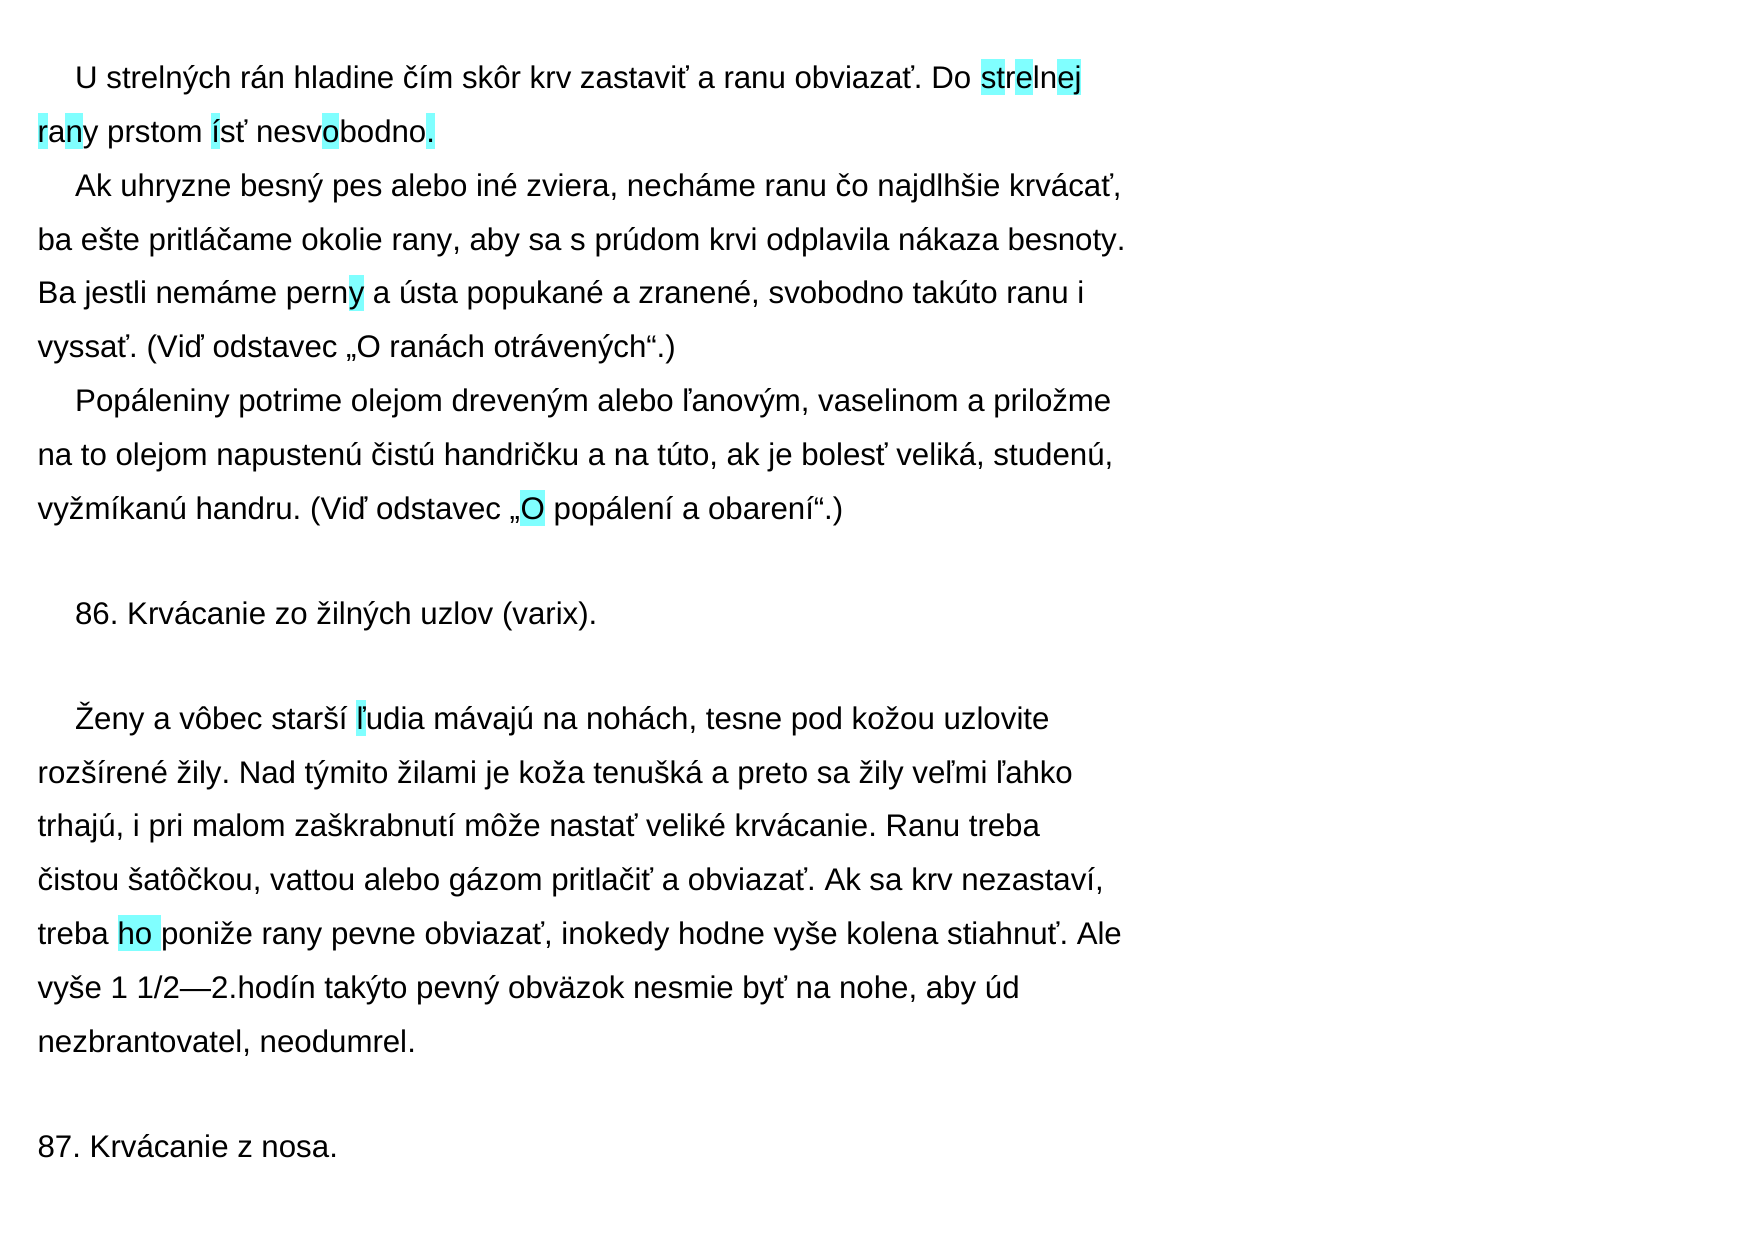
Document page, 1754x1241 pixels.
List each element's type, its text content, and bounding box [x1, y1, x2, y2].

text Popáleniny potrime olejom dreveným alebo ľanovým, vaselinom a priložme na to olejom na­pustenú čistú handričku a na túto, ak je bolesť veliká, studenú, vyžmíkanú handru. (Viď odstavec „O popálení a obarení“.) [37, 382, 1130, 526]
text 87. Krvácanie z nosa. [37, 1128, 1130, 1164]
text Ak uhryzne besný pes alebo iné zviera, ne­cháme ranu čo najdlhšie krvácať, ba ešte pritláčame okolie rany, aby sa s prúdom krvi odplavila nákaza besnoty. Ba jestli nemáme perny a ústa popukané a zranené, svobodno takúto ranu i vyssať. (Viď odstavec „O ranách otrávených“.) [37, 167, 1130, 364]
text U strelných rán hladine čím skôr krv zastaviť a ranu obviazať. Do strelnej rany prstom ísť ne­svobodno. [37, 59, 1130, 149]
text Ženy a vôbec starší ľudia mávajú na nohách, tesne pod kožou uzlovite rozšírené žily. Nad tý­mito žilami je koža tenušká a preto sa žily veľmi ľahko trhajú, i pri malom zaškrabnutí môže nastať veliké krvácanie. Ranu treba čistou šatôčkou, vattou alebo gázom pritlačiť a obviazať. Ak sa krv nezastaví, treba ho poniže rany pevne obviazať, ino­kedy hodne vyše kolena stiahnuť. Ale vyše 1 1/2—2.hodín takýto pevný obväzok nesmie byť na nohe, aby úd nezbrantovatel, neodumrel. [37, 700, 1130, 1059]
text 86. Krvácanie zo žilných uzlov (varix). [37, 595, 1130, 631]
